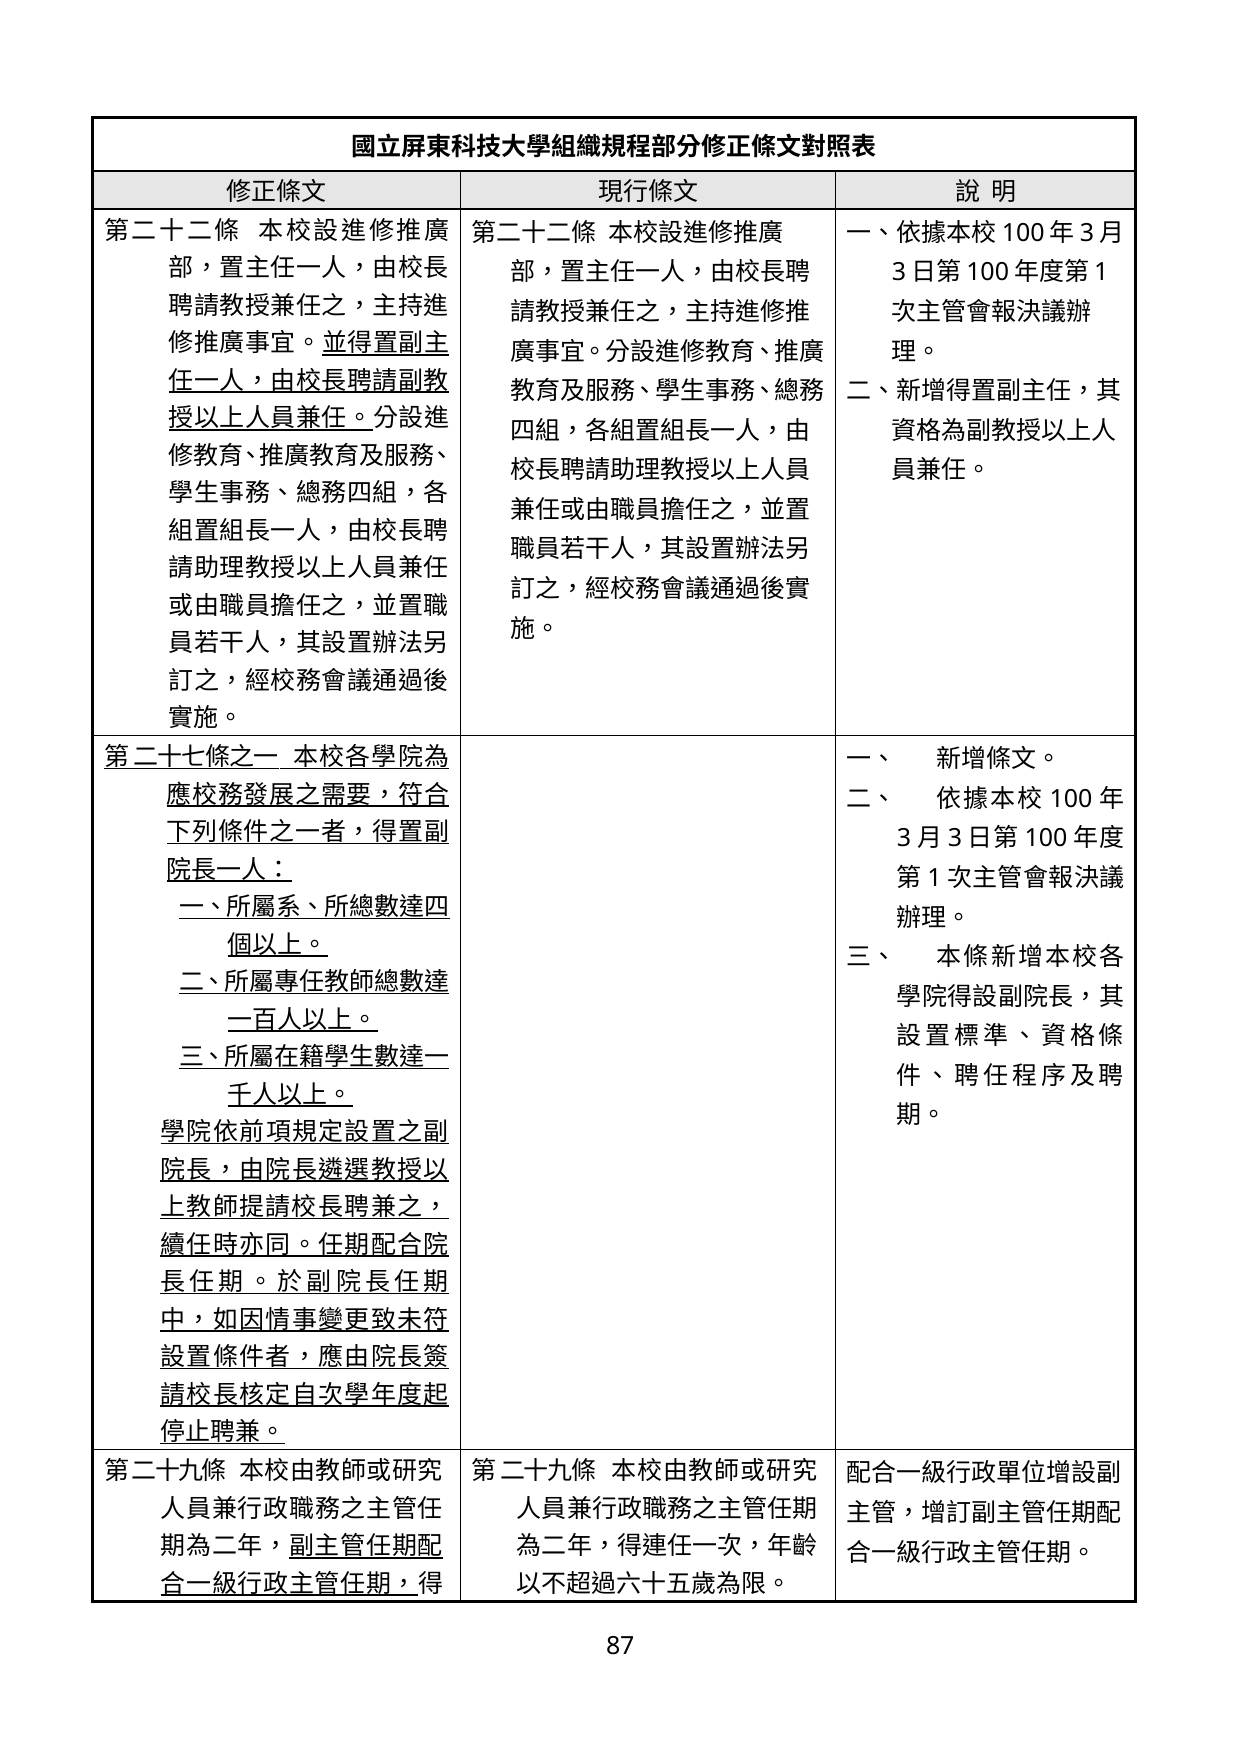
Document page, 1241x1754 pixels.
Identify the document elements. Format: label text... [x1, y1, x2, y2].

table_header 國立屏東科技大學組織規程部分修正條文對照表 [94, 119, 1134, 170]
table_cell 說 明 [836, 172, 1134, 208]
table_cell 新增條文。 依據本校100年3月3日第100年度第1次主管會報決議辦理。 本條新增本校各學院得設副院長，其設置標準、資格條件、聘任程序及聘期。 [836, 736, 1134, 1448]
table_cell 一、依據本校100年3月3日第100年度第1次主管會報決議辦理。 二、新增得置副主任，其資格為副教授以上人員兼任。 [836, 210, 1134, 734]
table_cell [461, 736, 835, 1448]
table_cell 第 二十七條之一 本校各學院為應校務發展之需要，符合下列條件之一者，得置副院長一人： 一、所屬系、所總數達四個以上。 二、所屬專任教師總數達一百人以上。 三、所屬在籍學生數達一千人以上。 學院依前項規定設置之副院長，由院長遴選教授以上教師提請校長聘兼之，續任時亦同。任期配合院長任期。於副院長任期中，如因情事變更致未符設置條件者，應由院長簽請校長核定自次學年度起停止聘兼。 [94, 736, 460, 1448]
table_cell 第二十二條 本校設進修推廣部，置主任一人，由校長聘請教授兼任之，主持進修推廣事宜。並得置副主任一人，由校長聘請副教授以上人員兼任。分設進修教育、推廣教育及服務、學生事務、總務四組，各組置組長一人，由校長聘請助理教授以上人員兼任或由職員擔任之，並置職員若干人，其設置辦法另訂之，經校務會議通過後實施。 [94, 210, 460, 734]
table_cell 現行條文 [461, 172, 835, 208]
table_cell 修正條文 [94, 172, 460, 208]
table_cell 第 二十九條 本校由教師或研究人員兼行政職務之主管任期為二年，得連任一次，年齡以不超過六十五歲為限。 [461, 1450, 835, 1600]
table_cell 第 二十九條 本校由教師或研究人員兼行政職務之主管任期為二年，副主管任期配合一級行政主管任期，得 [94, 1450, 460, 1600]
table_cell 第二十二條 本校設進修推廣部，置主任一人，由校長聘請教授兼任之，主持進修推廣事宜。分設進修教育、推廣教育及服務、學生事務、總務四組，各組置組長一人，由校長聘請助理教授以上人員兼任或由職員擔任之，並置職員若干人，其設置辦法另訂之，經校務會議通過後實施。 [461, 210, 835, 734]
table_cell 配合一級行政單位增設副主管，增訂副主管任期配合一級行政主管任期。 [836, 1450, 1134, 1600]
